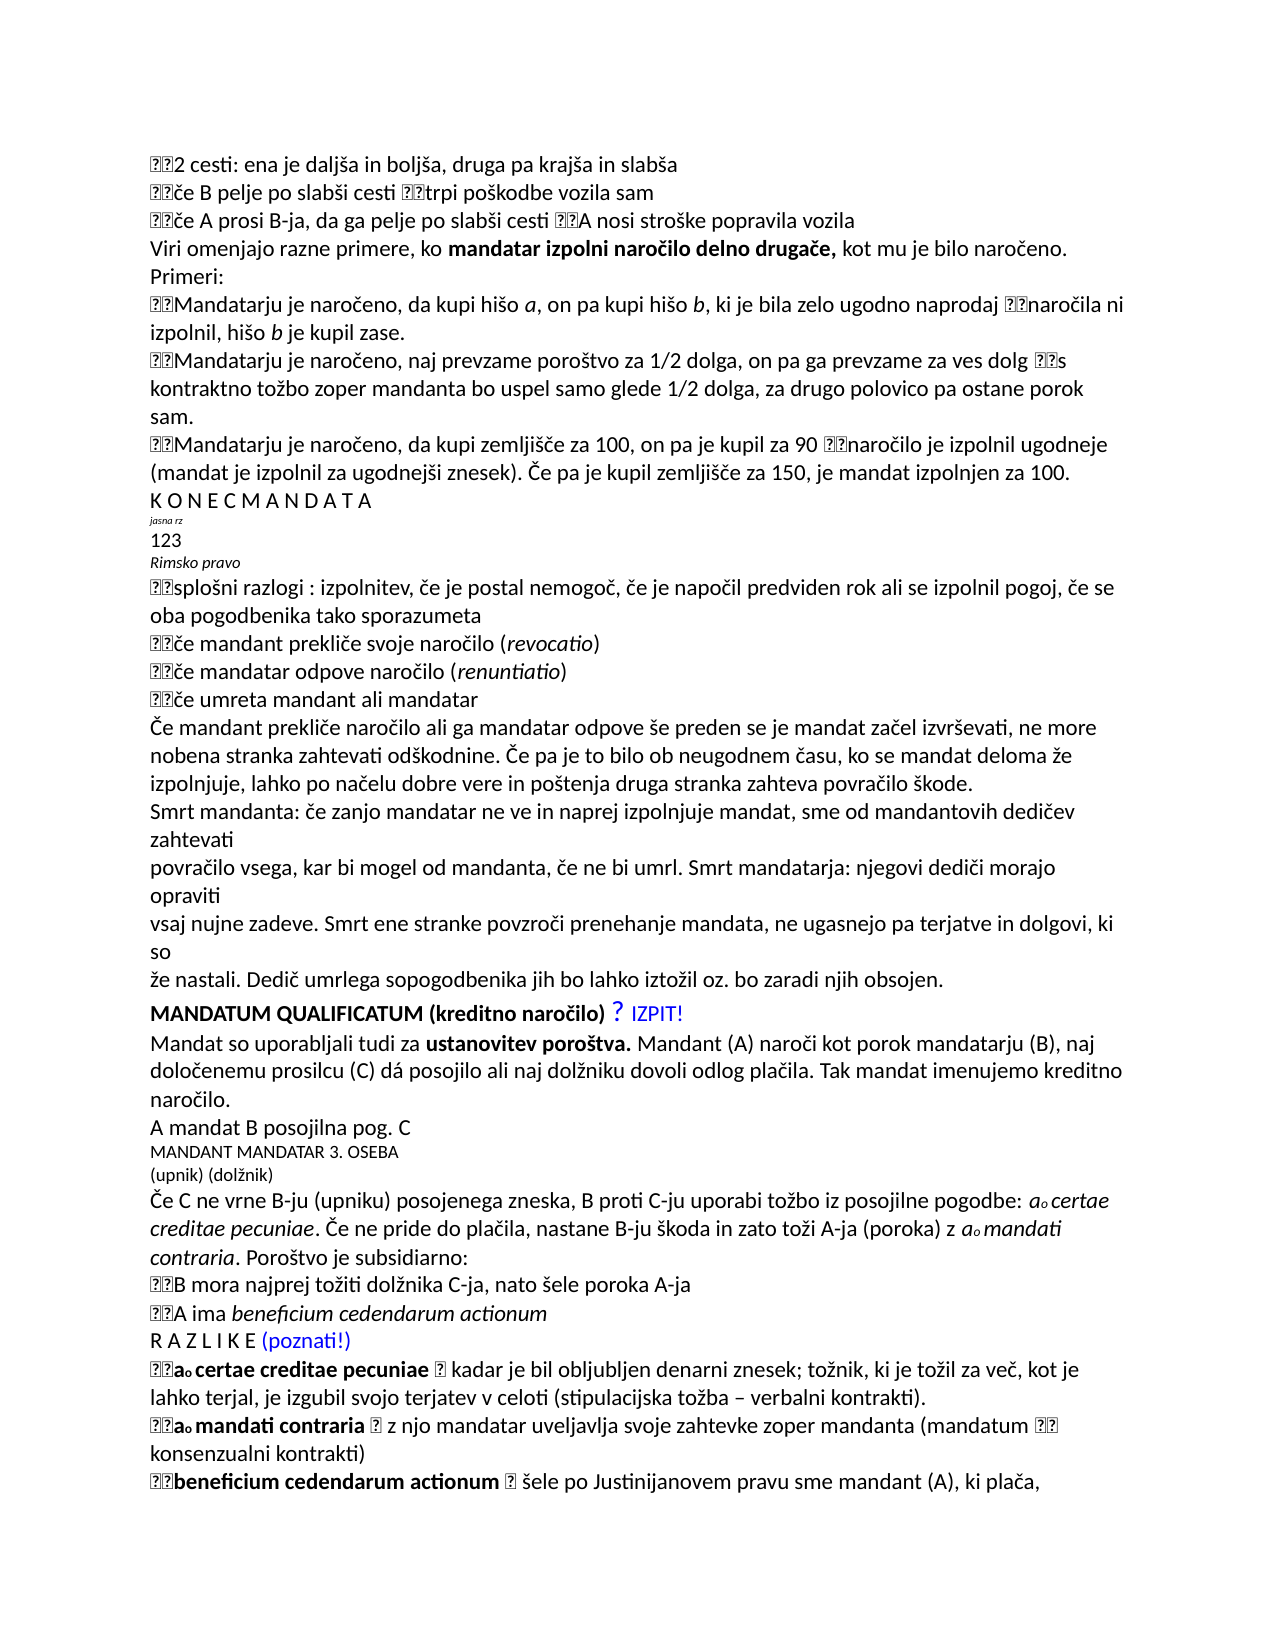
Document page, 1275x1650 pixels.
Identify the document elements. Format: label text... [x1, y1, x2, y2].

text izpolnil, hišo b je kupil zase. [150, 318, 1125, 346]
text contraria. Poroštvo je subsidiarno: [150, 1243, 1125, 1271]
text če mandatar odpove naročilo (renuntiatio) [150, 657, 1125, 685]
text A ima beneficium cedendarum actionum [150, 1299, 1125, 1327]
text Mandatarju je naročeno, naj prevzame poroštvo za 1/2 dolga, on pa ga prevzame za ves dolg s [150, 346, 1125, 374]
text konsenzualni kontrakti) [150, 1439, 1125, 1467]
text Rimsko pravo [150, 552, 1125, 573]
text 2 cesti: ena je daljša in boljša, druga pa krajša in slabša [150, 150, 1125, 178]
text (mandat je izpolnil za ugodnejši znesek). Če pa je kupil zemljišče za 150, je mandat izpolnjen za 100. [150, 458, 1125, 486]
text če A prosi B-ja, da ga pelje po slabši cesti A nosi stroške popravila vozila [150, 206, 1125, 234]
text Smrt mandanta: če zanjo mandatar ne ve in naprej izpolnjuje mandat, sme od mandantovih dedičev zahtevati [150, 797, 1125, 853]
text Primeri: [150, 262, 1125, 290]
text vsaj nujne zadeve. Smrt ene stranke povzroči prenehanje mandata, ne ugasnejo pa terjatve in dolgovi, ki so [150, 909, 1125, 965]
text jasna rz [150, 514, 1125, 527]
text kontraktno tožbo zoper mandanta bo uspel samo glede 1/2 dolga, za drugo polovico pa ostane porok sam. [150, 374, 1125, 430]
text R A Z L I K E (poznati!) [150, 1327, 1125, 1355]
text lahko terjal, je izgubil svojo terjatev v celoti (stipulacijska tožba – verbalni kontrakti). [150, 1383, 1125, 1411]
text A mandat B posojilna pog. C [150, 1113, 1125, 1141]
text Viri omenjajo razne primere, ko mandatar izpolni naročilo delno drugače, kot mu je bilo naročeno. [150, 234, 1125, 262]
text B mora najprej tožiti dolžnika C-ja, nato šele poroka A-ja [150, 1271, 1125, 1299]
text 123 [150, 527, 1125, 552]
text nobena stranka zahtevati odškodnine. Če pa je to bilo ob neugodnem času, ko se mandat deloma že [150, 741, 1125, 769]
text Mandatarju je naročeno, da kupi hišo a, on pa kupi hišo b, ki je bila zelo ugodno naprodaj naročila ni [150, 290, 1125, 318]
text če mandant prekliče svoje naročilo (revocatio) [150, 629, 1125, 657]
text Če mandant prekliče naročilo ali ga mandatar odpove še preden se je mandat začel izvrševati, ne more [150, 713, 1125, 741]
text Mandatarju je naročeno, da kupi zemljišče za 100, on pa je kupil za 90 naročilo je izpolnil ugodneje [150, 430, 1125, 458]
text Če C ne vrne B-ju (upniku) posojenega zneska, B proti C-ju uporabi tožbo iz posojilne pogodbe: ao certae [150, 1187, 1125, 1214]
text če umreta mandant ali mandatar [150, 685, 1125, 713]
text beneficium cedendarum actionum  šele po Justinijanovem pravu sme mandant (A), ki plača, [150, 1467, 1125, 1495]
text splošni razlogi : izpolnitev, če je postal nemogoč, če je napočil predviden rok ali se izpolnil pogoj, če se [150, 573, 1125, 601]
text creditae pecuniae. Če ne pride do plačila, nastane B-ju škoda in zato toži A-ja (poroka) z ao mandati [150, 1214, 1125, 1243]
text oba pogodbenika tako sporazumeta [150, 601, 1125, 629]
text določenemu prosilcu (C) dá posojilo ali naj dolžniku dovoli odlog plačila. Tak mandat imenujemo kreditno [150, 1057, 1125, 1085]
text MANDANT MANDATAR 3. OSEBA [150, 1141, 1125, 1164]
text ao mandati contraria  z njo mandatar uveljavlja svoje zahtevke zoper mandanta (mandatum  [150, 1411, 1125, 1439]
text že nastali. Dedič umrlega sopogodbenika jih bo lahko iztožil oz. bo zaradi njih obsojen. [150, 965, 1125, 993]
text povračilo vsega, kar bi mogel od mandanta, če ne bi umrl. Smrt mandatarja: njegovi dediči morajo opraviti [150, 853, 1125, 909]
text MANDATUM QUALIFICATUM (kreditno naročilo) ? IZPIT! [150, 993, 1125, 1029]
text K O N E C M A N D A T A [150, 486, 1125, 514]
text ao certae creditae pecuniae  kadar je bil obljubljen denarni znesek; tožnik, ki je tožil za več, kot je [150, 1355, 1125, 1383]
text (upnik) (dolžnik) [150, 1164, 1125, 1187]
text Mandat so uporabljali tudi za ustanovitev poroštva. Mandant (A) naroči kot porok mandatarju (B), naj [150, 1029, 1125, 1057]
text naročilo. [150, 1085, 1125, 1113]
text če B pelje po slabši cesti trpi poškodbe vozila sam [150, 178, 1125, 206]
text izpolnjuje, lahko po načelu dobre vere in poštenja druga stranka zahteva povračilo škode. [150, 769, 1125, 797]
